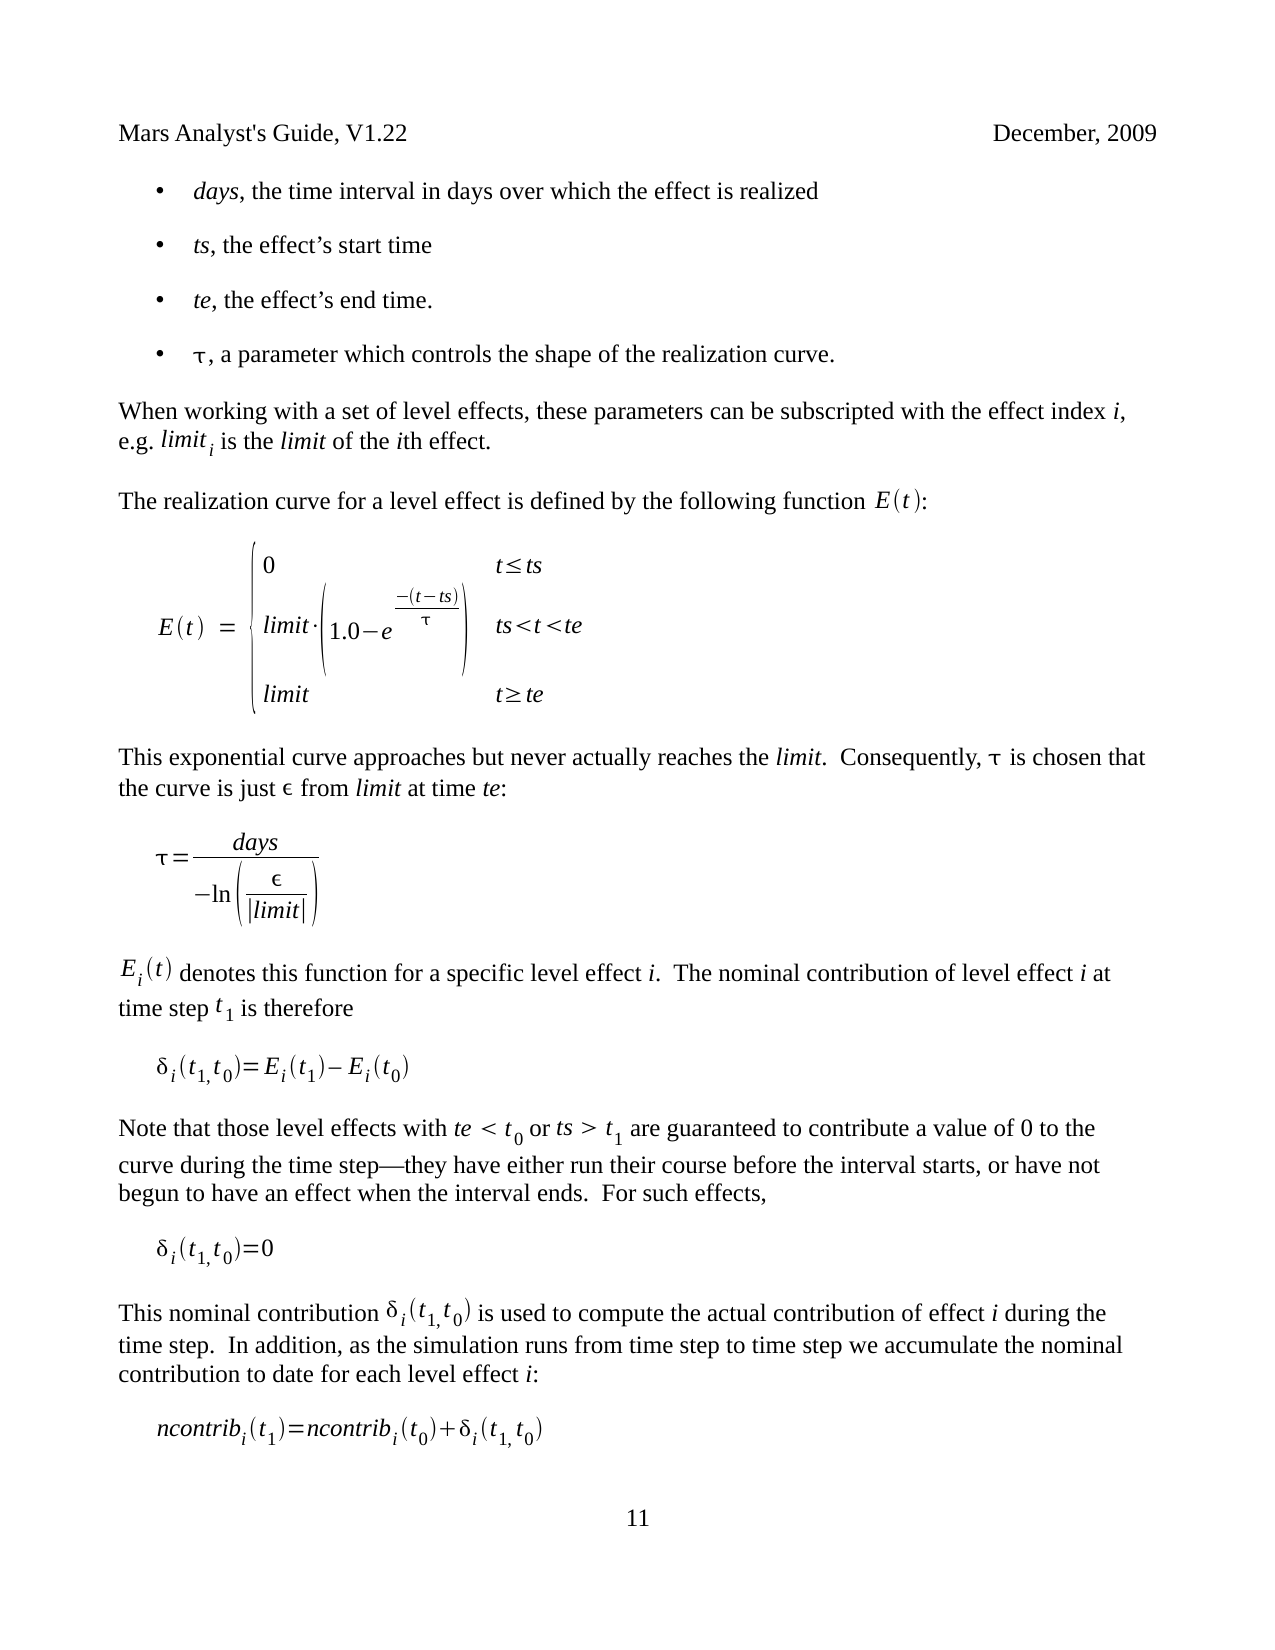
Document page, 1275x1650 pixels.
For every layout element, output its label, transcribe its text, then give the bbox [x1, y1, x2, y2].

text Note that those level effects with or are guaranteed to contribute a value of 0 to the curve during the time step—they have either run their course before the interval starts, or have not begun to have an effect when the interval ends. For such effects, [118, 1113, 1157, 1207]
list days, the time interval in days over which the effect is realized [156, 176, 1157, 205]
text The realization curve for a level effect is defined by the following function : [118, 486, 1157, 515]
list ts, the effect’s start time [156, 231, 1157, 259]
text denotes this function for a specific level effect i. The nominal contribution of level effect i at time step is therefore [118, 955, 1157, 1026]
text This nominal contribution is used to compute the actual contribution of effect i during the time step. In addition, as the simulation runs from time step to time step we accumulate the nominal contribution to date for each level effect i: [118, 1294, 1157, 1388]
list te, the effect’s end time. [156, 285, 1157, 314]
text When working with a set of level effects, these parameters can be subscripted with the effect index i, e.g. is the limit of the ith effect. [118, 396, 1157, 461]
list , a parameter which controls the shape of the realization curve. [156, 339, 1157, 371]
text This exponential curve approaches but never actually reaches the limit. Consequently, is chosen that the curve is just from limit at time te: [118, 742, 1157, 803]
